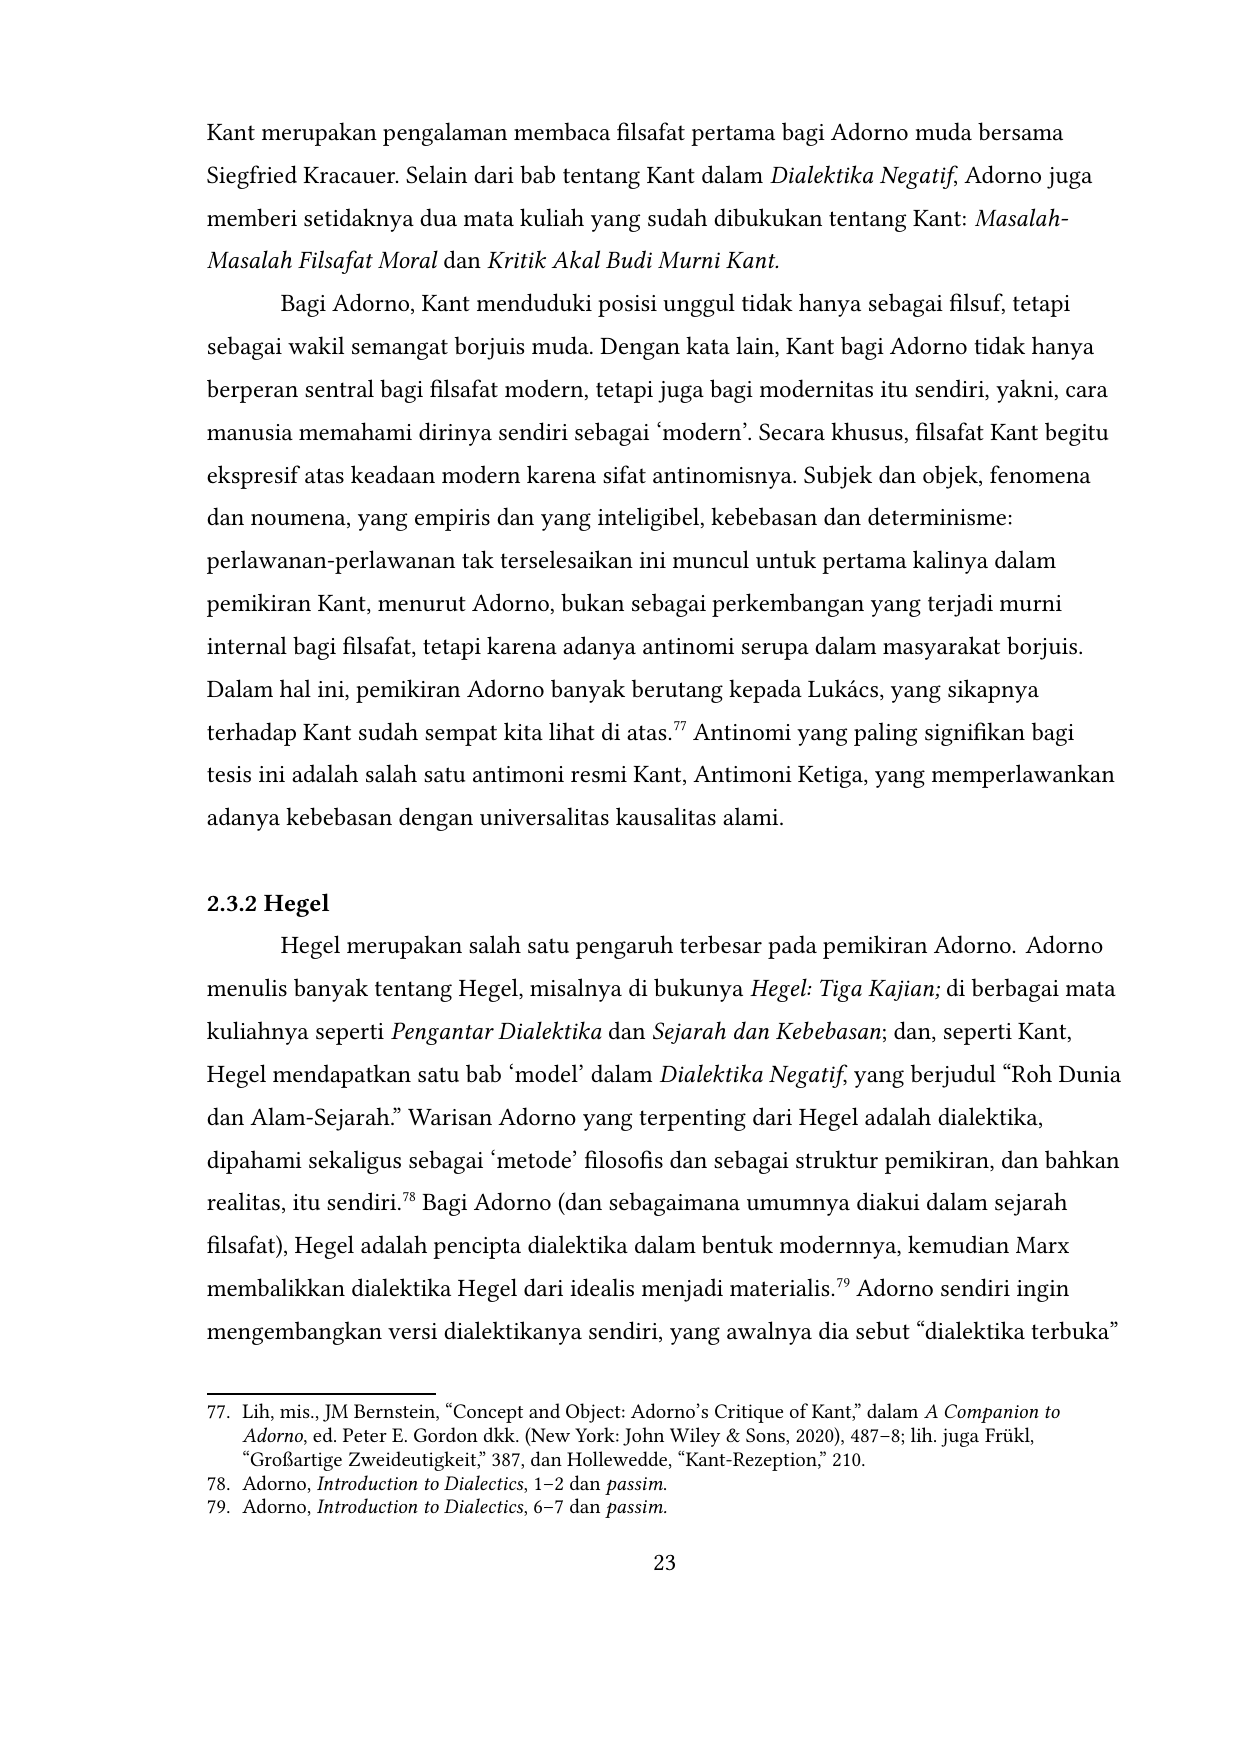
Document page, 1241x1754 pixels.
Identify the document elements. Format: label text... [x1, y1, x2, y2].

text Kant merupakan pengalaman membaca filsafat pertama bagi Adorno muda bersama Siegfried Kracauer. Selain dari bab tentang Kant dalam Dialektika Negatif, Adorno juga memberi setidaknya dua mata kuliah yang sudah dibukukan tentang Kant: Masalah-Masalah Filsafat Moral dan Kritik Akal Budi Murni Kant. [207, 118, 1122, 275]
text Adorno, Introduction to Dialectics, 1–2 dan passim. [207, 1471, 1122, 1495]
text Lih, mis., JM Bernstein, “Concept and Object: Adorno’s Critique of Kant,” dalam A Companion to Adorno, ed. Peter E. Gordon dkk. (New York: John Wiley & Sons, 2020), 487–8; lih. juga Frükl, “Großartige Zweideutigkeit,” 387, dan Hollewedde, “Kant-Rezeption,” 210. [207, 1400, 1122, 1471]
text Adorno, Introduction to Dialectics, 6–7 dan passim. [207, 1495, 1122, 1519]
text Hegel merupakan salah satu pengaruh terbesar pada pemikiran Adorno. Adorno menulis banyak tentang Hegel, misalnya di bukunya Hegel: Tiga Kajian; di berbagai mata kuliahnya seperti Pengantar Dialektika dan Sejarah dan Kebebasan; dan, seperti Kant, Hegel mendapatkan satu bab ‘model’ dalam Dialektika Negatif, yang berjudul “Roh Dunia dan Alam-Sejarah.” Warisan Adorno yang terpenting dari Hegel adalah dialektika, dipahami sekaligus sebagai ‘metode’ filosofis dan sebagai struktur pemikiran, dan bahkan realitas, itu sendiri. Bagi Adorno (dan sebagaimana umumnya diakui dalam sejarah filsafat), Hegel adalah pencipta dialektika dalam bentuk modernnya, kemudian Marx membalikkan dialektika Hegel dari idealis menjadi materialis. Adorno sendiri ingin mengembangkan versi dialektikanya sendiri, yang awalnya dia sebut “dialektika terbuka” [207, 932, 1122, 1345]
text Bagi Adorno, Kant menduduki posisi unggul tidak hanya sebagai filsuf, tetapi sebagai wakil semangat borjuis muda. Dengan kata lain, Kant bagi Adorno tidak hanya berperan sentral bagi filsafat modern, tetapi juga bagi modernitas itu sendiri, yakni, cara manusia memahami dirinya sendiri sebagai ‘modern’. Secara khusus, filsafat Kant begitu ekspresif atas keadaan modern karena sifat antinomisnya. Subjek dan objek, fenomena dan noumena, yang empiris dan yang inteligibel, kebebasan dan determinisme: perlawanan-perlawanan tak terselesaikan ini muncul untuk pertama kalinya dalam pemikiran Kant, menurut Adorno, bukan sebagai perkembangan yang terjadi murni internal bagi filsafat, tetapi karena adanya antinomi serupa dalam masyarakat borjuis. Dalam hal ini, pemikiran Adorno banyak berutang kepada Lukács, yang sikapnya terhadap Kant sudah sempat kita lihat di atas. Antinomi yang paling signifikan bagi tesis ini adalah salah satu antimoni resmi Kant, Antimoni Ketiga, yang memperlawankan adanya kebebasan dengan universalitas kausalitas alami. [207, 289, 1122, 832]
text 2.3.2 Hegel [207, 889, 1122, 917]
